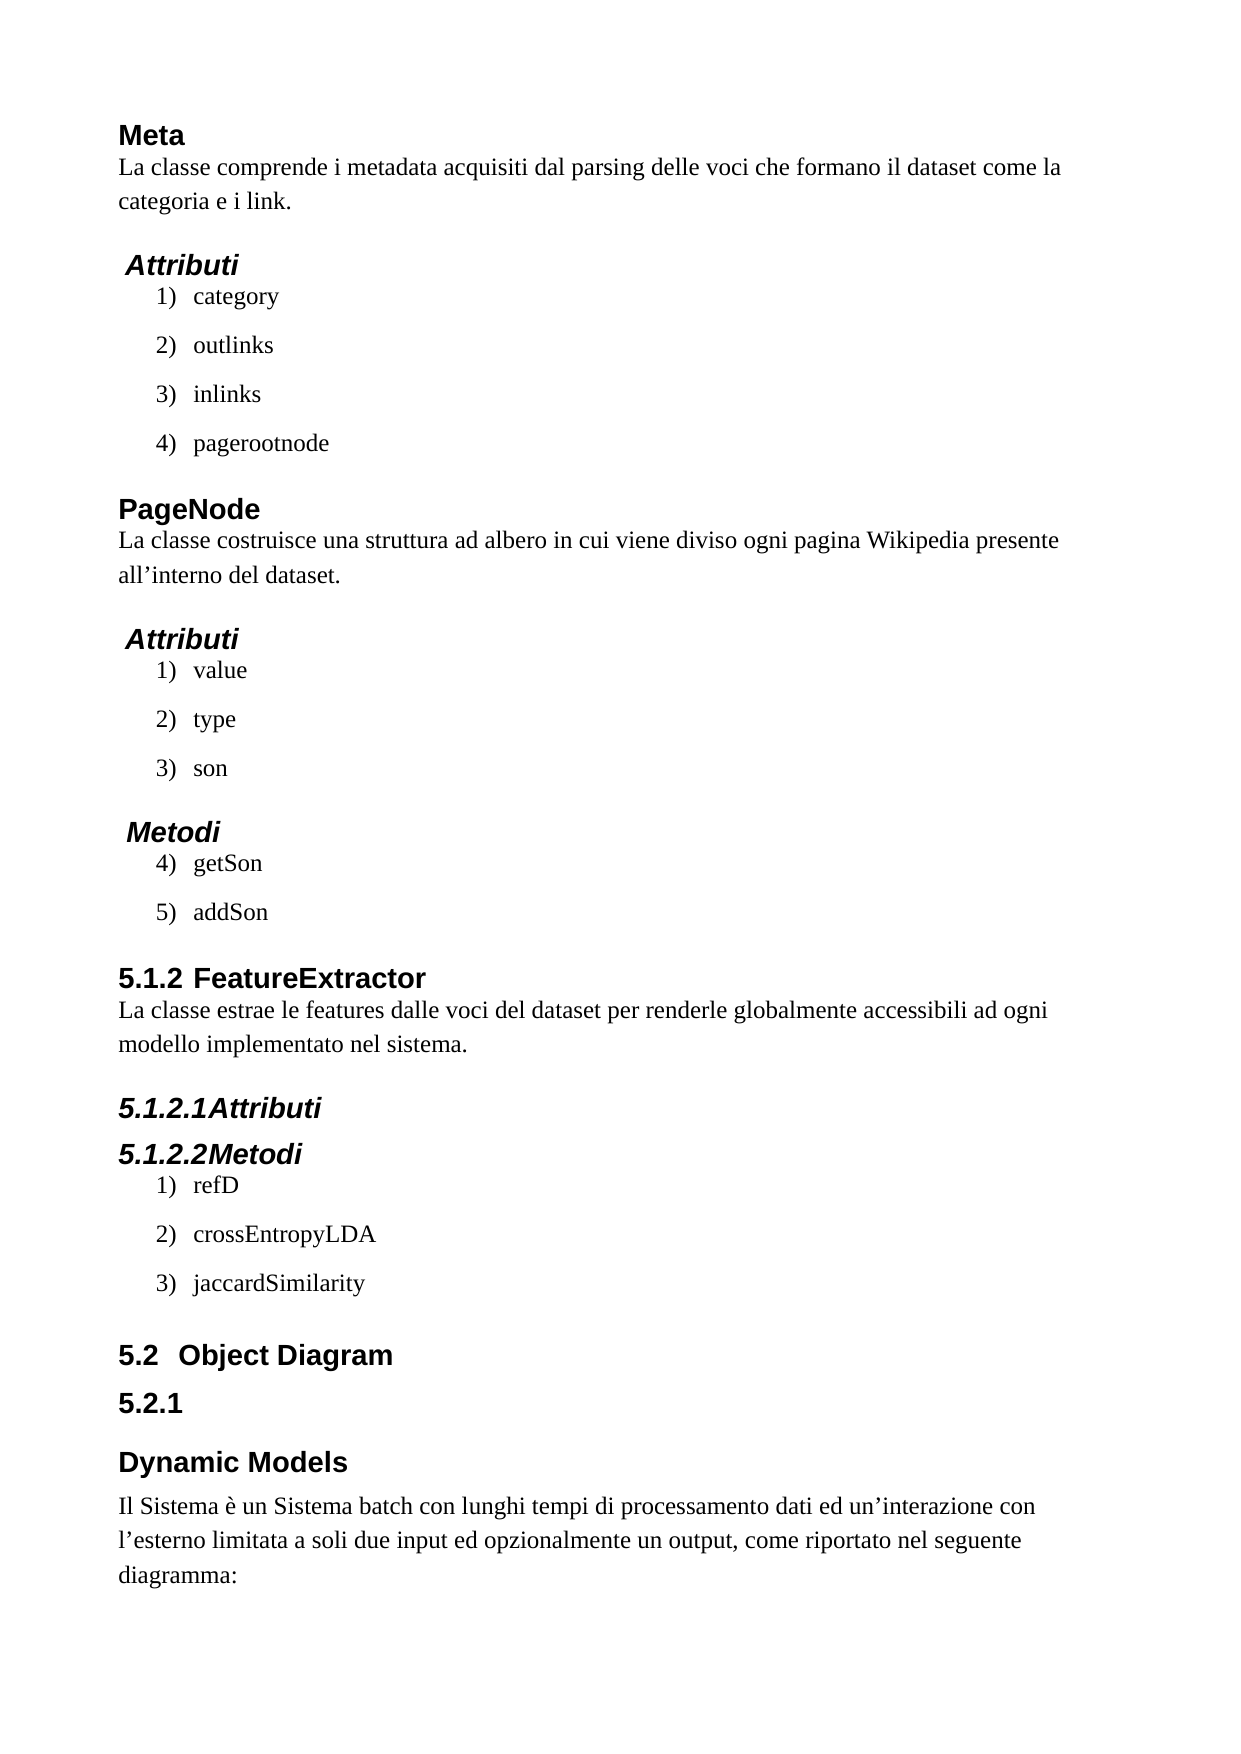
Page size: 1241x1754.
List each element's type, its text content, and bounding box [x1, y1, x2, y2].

list jaccardSimilarity [156, 1268, 1122, 1297]
subtitle FeatureExtractor [118, 961, 1122, 995]
subtitle Metodi [118, 1137, 1122, 1170]
subtitle Attributi [118, 248, 1122, 281]
list crossEntropyLDA [156, 1219, 1122, 1248]
list type [156, 704, 1122, 733]
subtitle Dynamic Models [118, 1445, 1122, 1478]
subtitle Metodi [118, 815, 1122, 848]
list value [156, 655, 1122, 684]
text La classe comprende i metadata acquisiti dal parsing delle voci che formano il dataset come la categoria e i link. [118, 152, 1122, 215]
subtitle PageNode [118, 492, 1122, 526]
list outlinks [156, 330, 1122, 359]
list son [156, 753, 1122, 782]
subtitle Attributi [118, 1091, 1122, 1124]
list addSon [156, 897, 1122, 926]
text La classe costruisce una struttura ad albero in cui viene diviso ogni pagina Wikipedia presente all’interno del dataset. [118, 526, 1122, 589]
subtitle Object Diagram [118, 1338, 1122, 1372]
subtitle Attributi [118, 622, 1122, 655]
subtitle Meta [118, 118, 1122, 152]
list inlinks [156, 379, 1122, 408]
text La classe estrae le features dalle voci del dataset per renderle globalmente accessibili ad ogni modello implementato nel sistema. [118, 995, 1122, 1058]
list refD [156, 1170, 1122, 1199]
list category [156, 281, 1122, 310]
text Il Sistema è un Sistema batch con lunghi tempi di processamento dati ed un’interazione con l’esterno limitata a soli due input ed opzionalmente un output, come riportato nel seguente diagramma: [118, 1491, 1122, 1589]
list pagerootnode [156, 428, 1122, 457]
list getSon [156, 848, 1122, 877]
